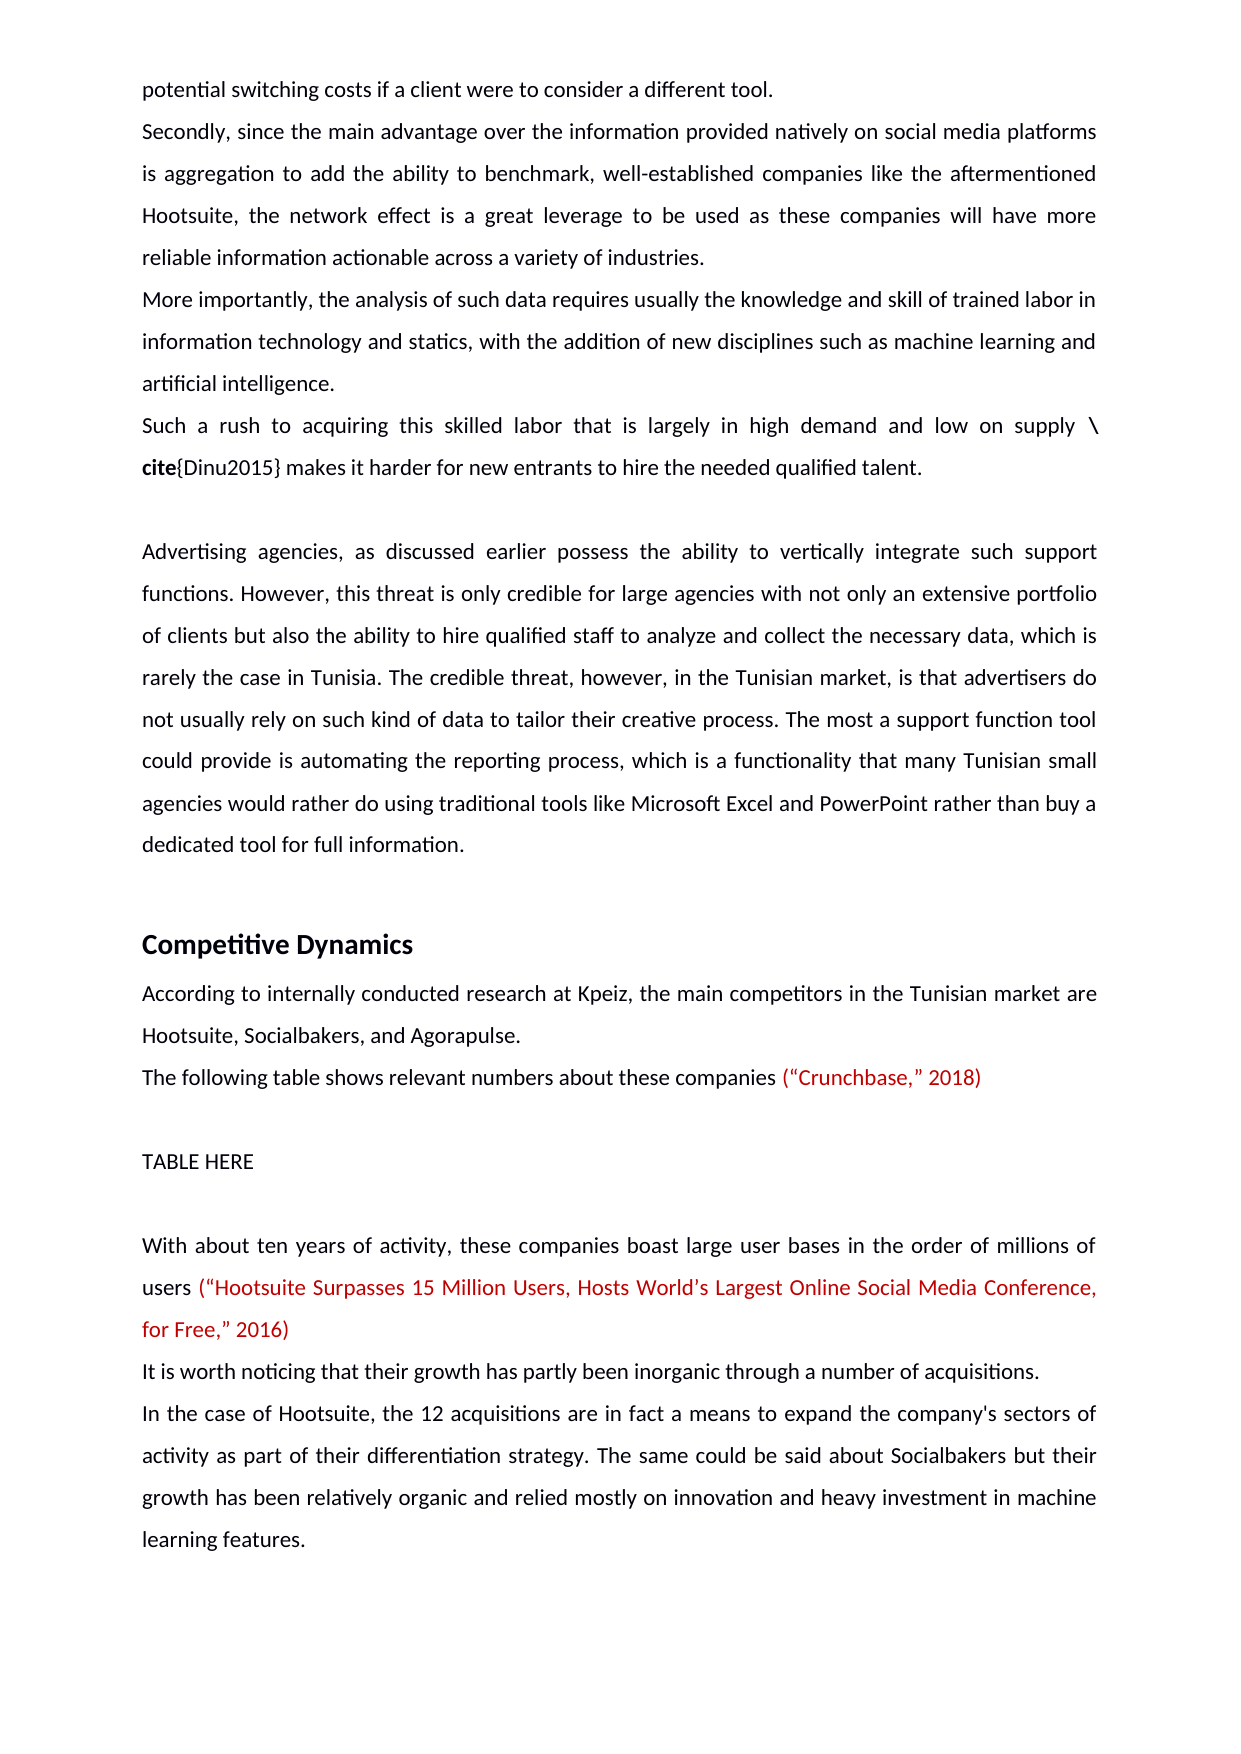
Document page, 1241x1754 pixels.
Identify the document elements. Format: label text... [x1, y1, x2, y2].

text In the case of Hootsuite, the 12 acquisitions are in fact a means to expand the company's sectors of activity as part of their differentiation strategy. The same could be said about Socialbakers but their growth has been relatively organic and relied mostly on innovation and heavy investment in machine learning features. [142, 1399, 1098, 1553]
text Secondly, since the main advantage over the information provided natively on social media platforms is aggregation to add the ability to benchmark, well-established companies like the aftermentioned Hootsuite, the network effect is a great leverage to be used as these companies will have more reliable information actionable across a variety of industries. [142, 117, 1098, 271]
text TABLE HERE [142, 1147, 1098, 1175]
text Such a rush to acquiring this skilled labor that is largely in high demand and low on supply \cite{Dinu2015} makes it harder for new entrants to hire the needed qualified talent. [142, 411, 1098, 481]
text potential switching costs if a client were to consider a different tool. [142, 75, 1098, 103]
text It is worth noticing that their growth has partly been inorganic through a number of acquisitions. [142, 1357, 1098, 1385]
text According to internally conducted research at Kpeiz, the main competitors in the Tunisian market are Hootsuite, Socialbakers, and Agorapulse. [142, 979, 1098, 1049]
text Advertising agencies, as discussed earlier possess the ability to vertically integrate such support functions. However, this threat is only credible for large agencies with not only an extensive portfolio of clients but also the ability to hire qualified staff to analyze and collect the necessary data, which is rarely the case in Tunisia. The credible threat, however, in the Tunisian market, is that advertisers do not usually rely on such kind of data to tailor their creative process. The most a support function tool could provide is automating the reporting process, which is a functionality that many Tunisian small agencies would rather do using traditional tools like Microsoft Excel and PowerPoint rather than buy a dedicated tool for full information. [142, 537, 1098, 859]
text Competitive Dynamics [142, 926, 1098, 962]
text With about ten years of activity, these companies boast large user bases in the order of millions of users (“Hootsuite Surpasses 15 Million Users, Hosts World’s Largest Online Social Media Conference, for Free,” 2016) [142, 1231, 1098, 1343]
text The following table shows relevant numbers about these companies (“Crunchbase,” 2018) [142, 1063, 1098, 1091]
text More importantly, the analysis of such data requires usually the knowledge and skill of trained labor in information technology and statics, with the addition of new disciplines such as machine learning and artificial intelligence. [142, 285, 1098, 397]
